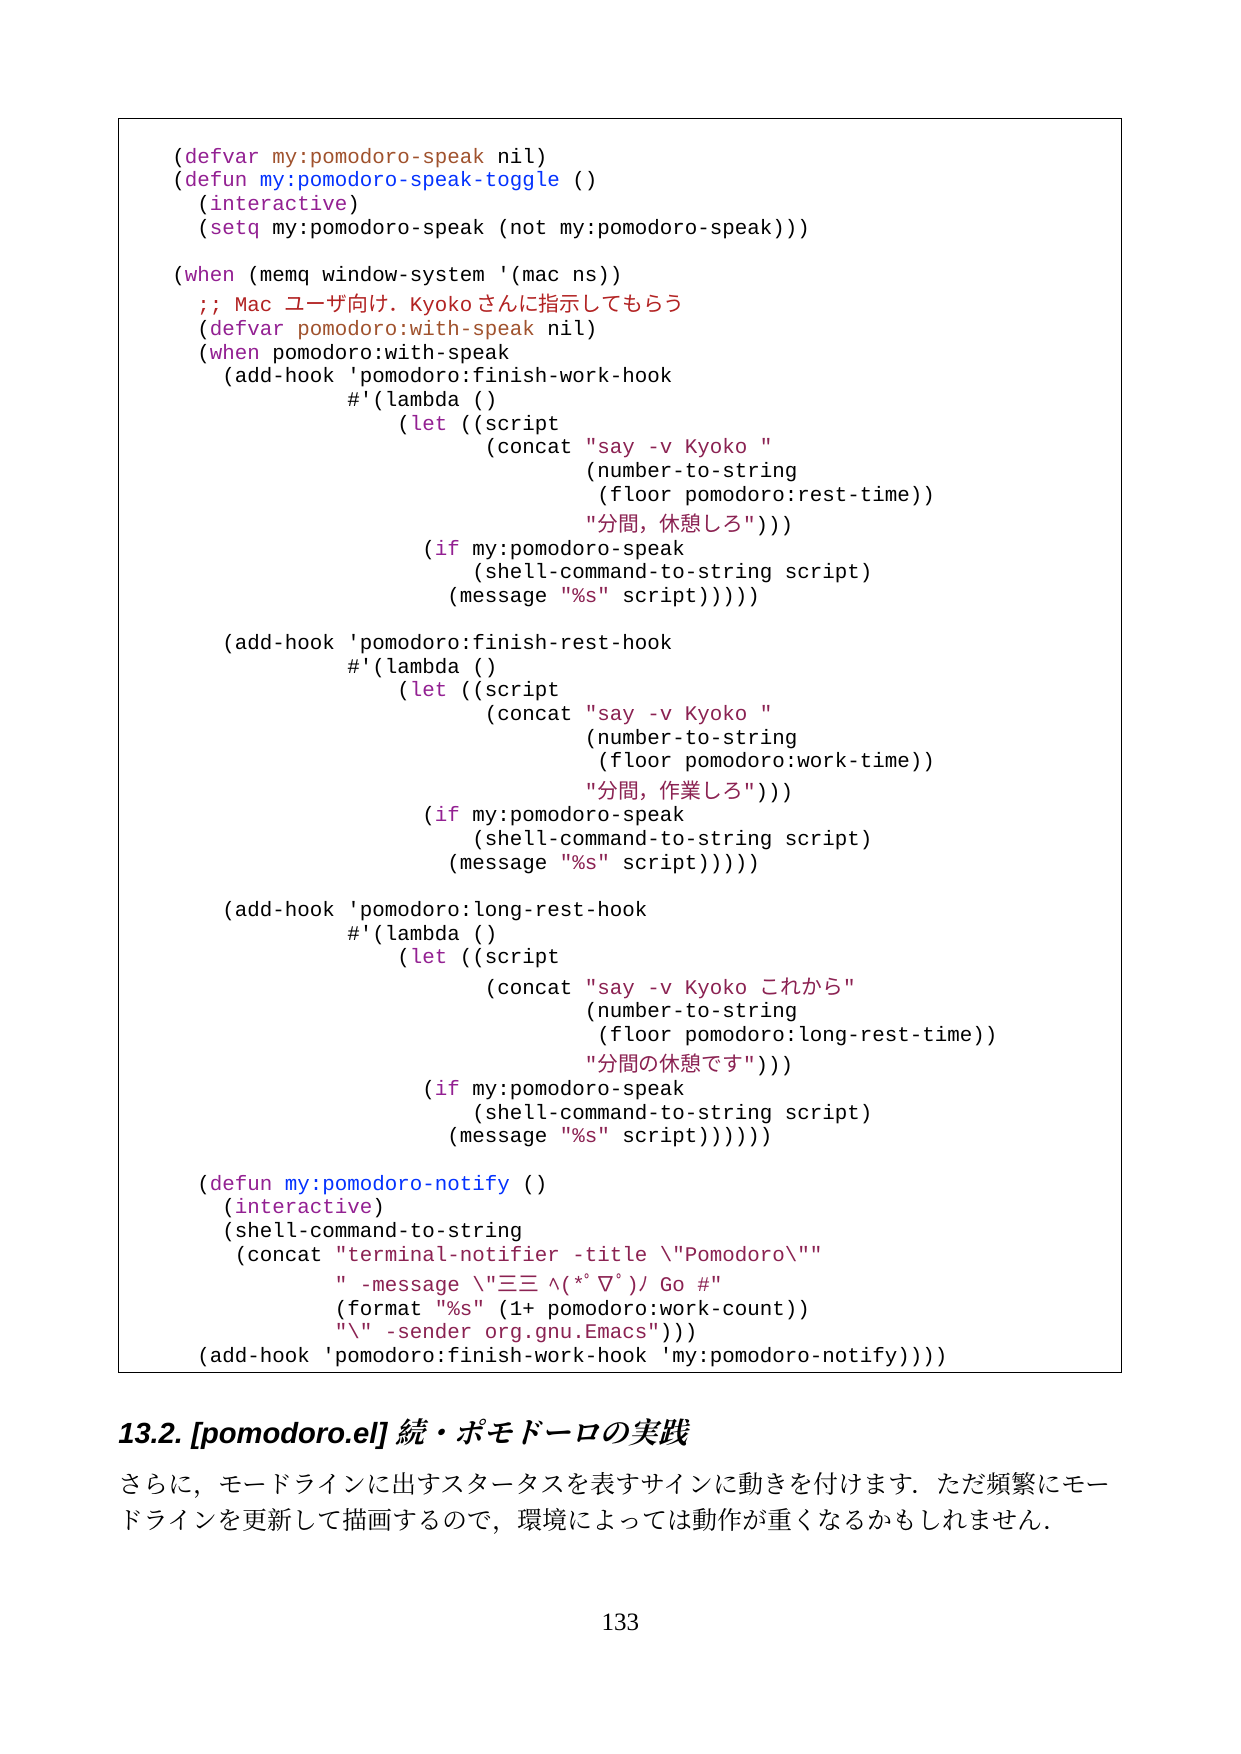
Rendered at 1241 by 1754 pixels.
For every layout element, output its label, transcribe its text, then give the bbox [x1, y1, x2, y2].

text (add-hook 'pomodoro:finish-work-hook 'my:pomodoro-notify)))) [119, 1341, 1121, 1372]
text (shell-command-to-string script) [119, 824, 1121, 848]
text "\" -sender org.gnu.Emacs"))) [119, 1317, 1121, 1341]
text (add-hook 'pomodoro:finish-rest-hook [119, 628, 1121, 652]
text "分間の休憩です"))) [119, 1044, 1121, 1074]
text (interactive) [119, 1192, 1121, 1216]
text (setq my:pomodoro-speak (not my:pomodoro-speak))) [119, 213, 1121, 236]
text (format "%s" (1+ pomodoro:work-count)) [119, 1294, 1121, 1317]
text (number-to-string [119, 723, 1121, 746]
text (concat "say -v Kyoko " [119, 699, 1121, 723]
text (add-hook 'pomodoro:long-rest-hook [119, 895, 1121, 919]
text (floor pomodoro:work-time)) [119, 746, 1121, 770]
text #'(lambda () [119, 652, 1121, 676]
text "分間，休憩しろ"))) [119, 503, 1121, 534]
text (number-to-string [119, 456, 1121, 479]
text (interactive) [119, 189, 1121, 213]
text (defvar my:pomodoro-speak nil) [119, 142, 1121, 165]
text (let ((script [119, 409, 1121, 432]
text (if my:pomodoro-speak [119, 801, 1121, 824]
text (concat "terminal-notifier -title \"Pomodoro\"" [119, 1240, 1121, 1263]
text (floor pomodoro:rest-time)) [119, 479, 1121, 503]
text (if my:pomodoro-speak [119, 1074, 1121, 1098]
text (defun my:pomodoro-notify () [119, 1169, 1121, 1192]
text (defvar pomodoro:with-speak nil) [119, 314, 1121, 338]
text (shell-command-to-string [119, 1216, 1121, 1240]
text (floor pomodoro:long-rest-time)) [119, 1020, 1121, 1044]
text " -message \"三三 ﾍ(*ﾟ∇ﾟ)ﾉ Go #" [119, 1263, 1121, 1294]
text (message "%s" script))))) [119, 848, 1121, 871]
text (shell-command-to-string script) [119, 1098, 1121, 1121]
text (defun my:pomodoro-speak-toggle () [119, 165, 1121, 189]
text (concat "say -v Kyoko " [119, 432, 1121, 456]
text (message "%s" script)))))) [119, 1121, 1121, 1145]
subtitle [pomodoro.el] 続・ポモドーロの実践 [118, 1410, 1122, 1452]
text (number-to-string [119, 996, 1121, 1020]
text (when (memq window-system '(mac ns)) [119, 260, 1121, 284]
text (add-hook 'pomodoro:finish-work-hook [119, 361, 1121, 385]
text (if my:pomodoro-speak [119, 534, 1121, 557]
text (when pomodoro:with-speak [119, 338, 1121, 361]
text (let ((script [119, 942, 1121, 966]
text #'(lambda () [119, 385, 1121, 409]
text ;; Mac ユーザ向け．Kyokoさんに指示してもらう [119, 284, 1121, 314]
text (shell-command-to-string script) [119, 557, 1121, 581]
text (message "%s" script))))) [119, 581, 1121, 604]
text (concat "say -v Kyoko これから" [119, 966, 1121, 996]
text #'(lambda () [119, 919, 1121, 942]
text (let ((script [119, 676, 1121, 699]
text "分間，作業しろ"))) [119, 770, 1121, 801]
text さらに，モードラインに出すスタータスを表すサインに動きを付けます．ただ頻繁にモードラインを更新して描画するので，環境によっては動作が重くなるかもしれません． [118, 1464, 1122, 1565]
